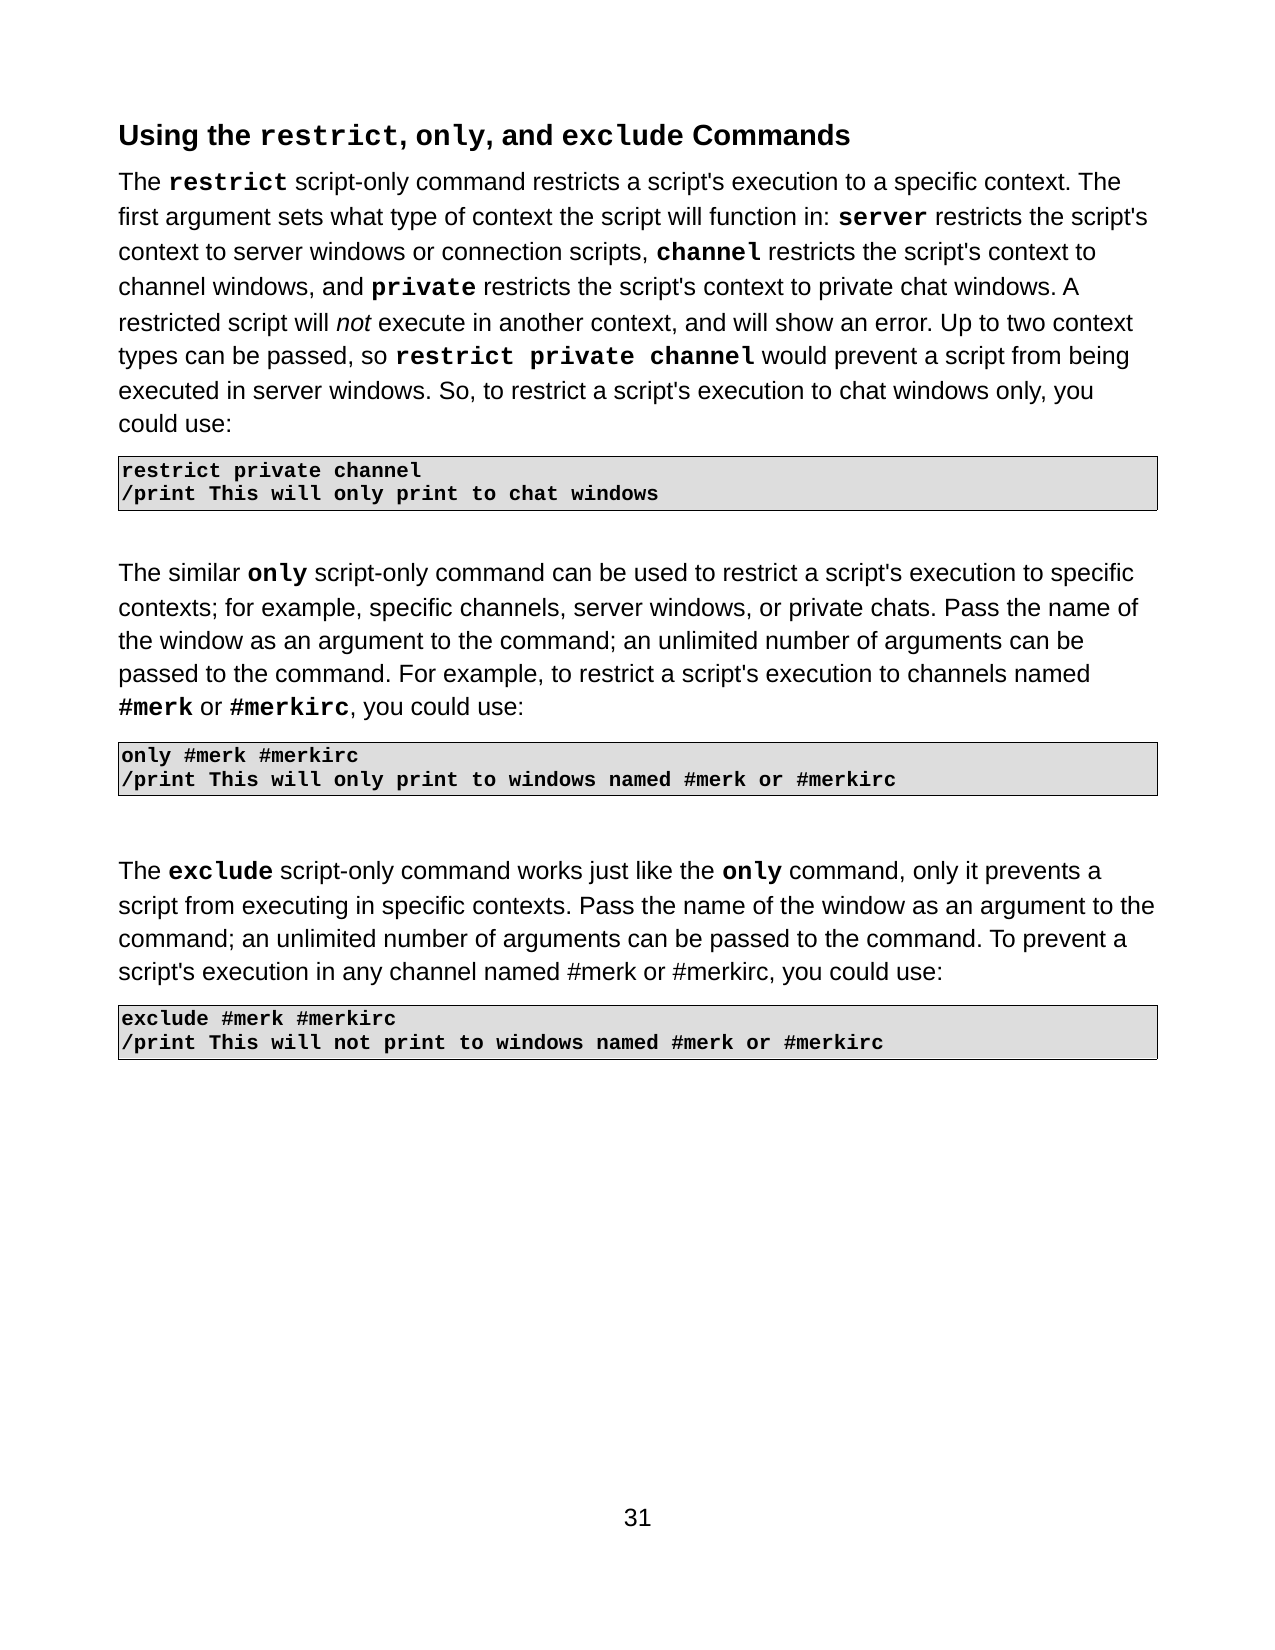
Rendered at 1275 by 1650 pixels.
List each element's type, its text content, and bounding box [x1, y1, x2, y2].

text The restrict script-only command restricts a script's execution to a specific context. The first argument sets what type of context the script will function in: server restricts the script's context to server windows or connection scripts, channel restricts the script's context to channel windows, and private restricts the script's context to private chat windows. A restricted script will not execute in another context, and will show an error. Up to two context types can be passed, so restrict private channel would prevent a script from being executed in server windows. So, to restrict a script's execution to chat windows only, you could use: [118, 167, 1157, 438]
table_header exclude #merk #merkirc /print This will not print to windows named #merk or #merkirc [119, 1006, 1157, 1058]
text The similar only script-only command can be used to restrict a script's execution to specific contexts; for example, specific channels, server windows, or private chats. Pass the name of the window as an argument to the command; an unlimited number of arguments can be passed to the command. For example, to restrict a script's execution to channels named #merk or #merkirc, you could use: [118, 558, 1157, 723]
table_header restrict private channel /print This will only print to chat windows [119, 457, 1157, 510]
subtitle Using the restrict, only, and exclude Commands [118, 118, 1157, 154]
table_header only #merk #merkirc /print This will only print to windows named #merk or #merkirc [119, 743, 1157, 795]
text The exclude script-only command works just like the only command, only it prevents a script from executing in specific contexts. Pass the name of the window as an argument to the command; an unlimited number of arguments can be passed to the command. To prevent a script's execution in any channel named #merk or #merkirc, you could use: [118, 856, 1157, 986]
